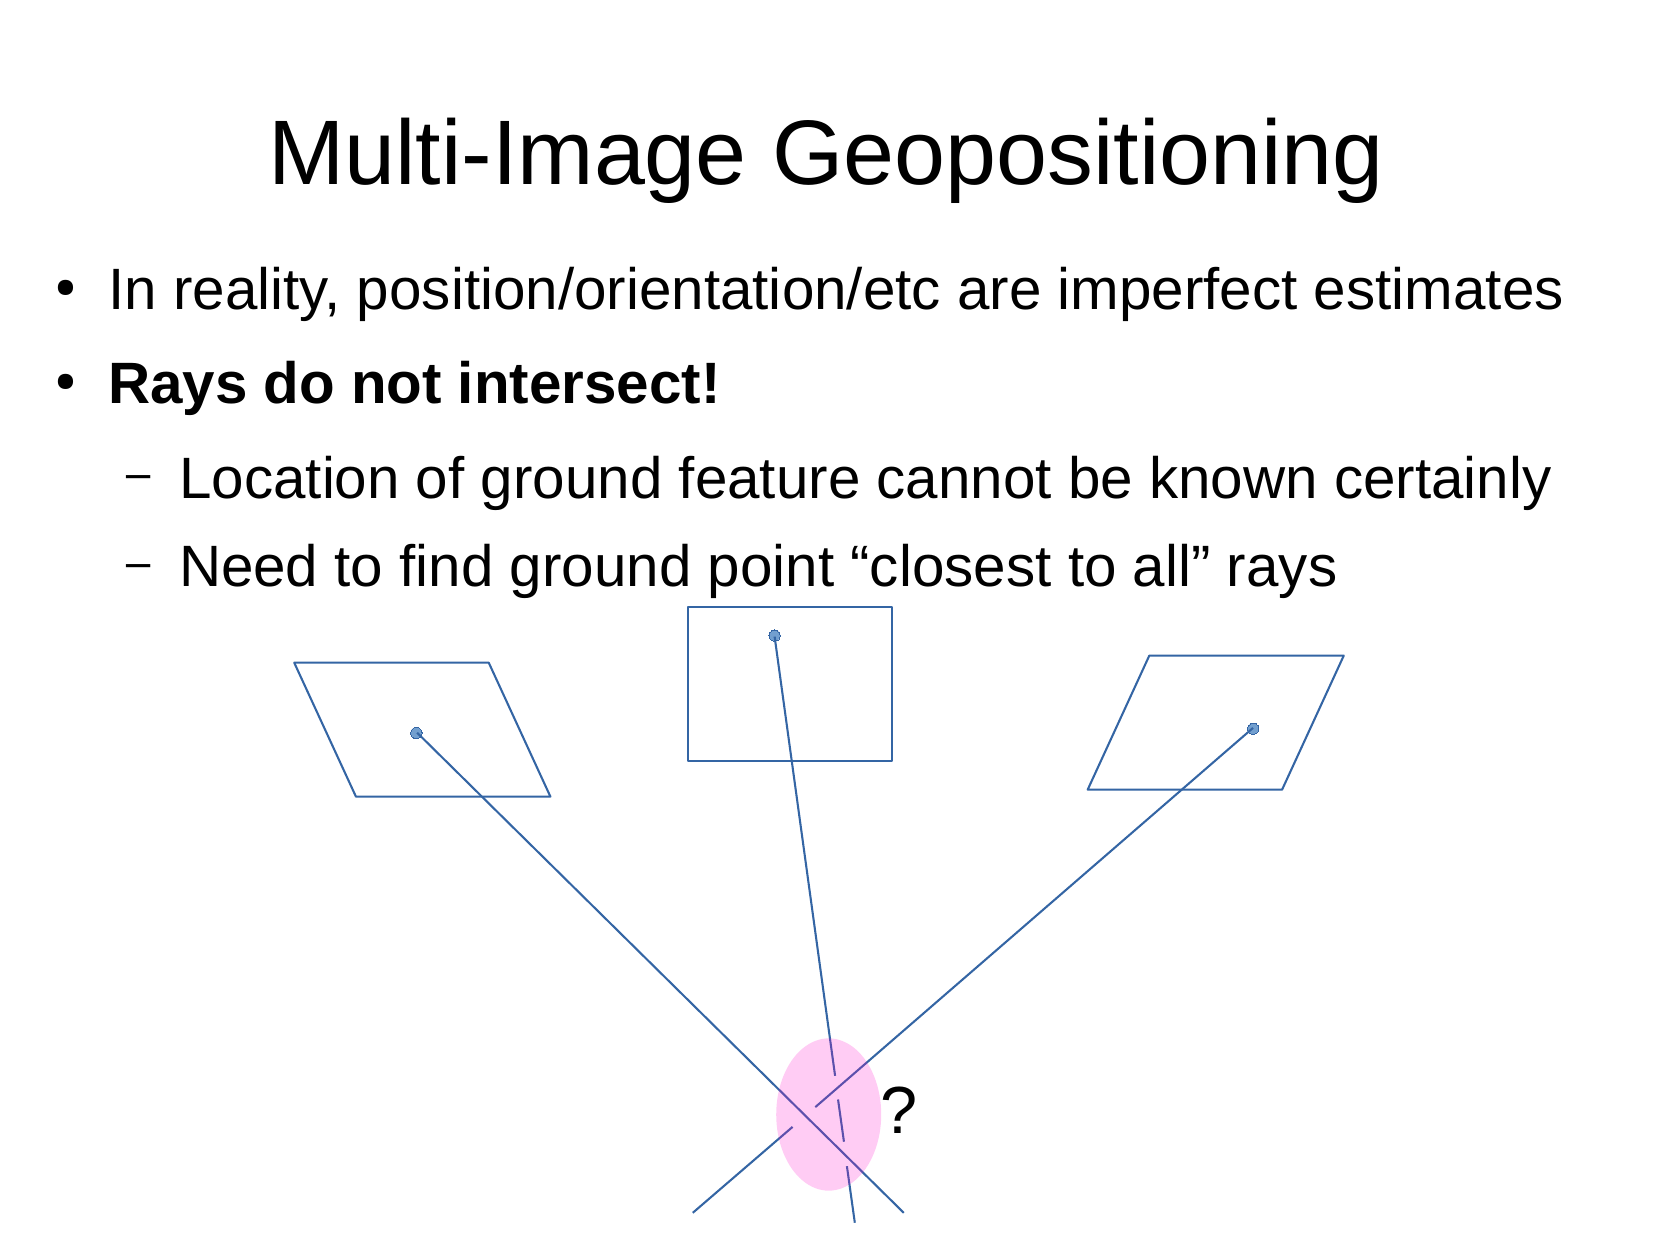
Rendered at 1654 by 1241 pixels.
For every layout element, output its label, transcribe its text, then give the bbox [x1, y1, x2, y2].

text_box [776, 1038, 873, 1191]
text_box ? [865, 1065, 933, 1156]
title Multi-Image Geopositioning [82, 49, 1571, 256]
list In reality, position/orientation/etc are imperfect estimates Rays do not intersect! Location of ground feature cannot be known certainly Need to find ground point “closest to all” rays [37, 256, 1622, 1211]
